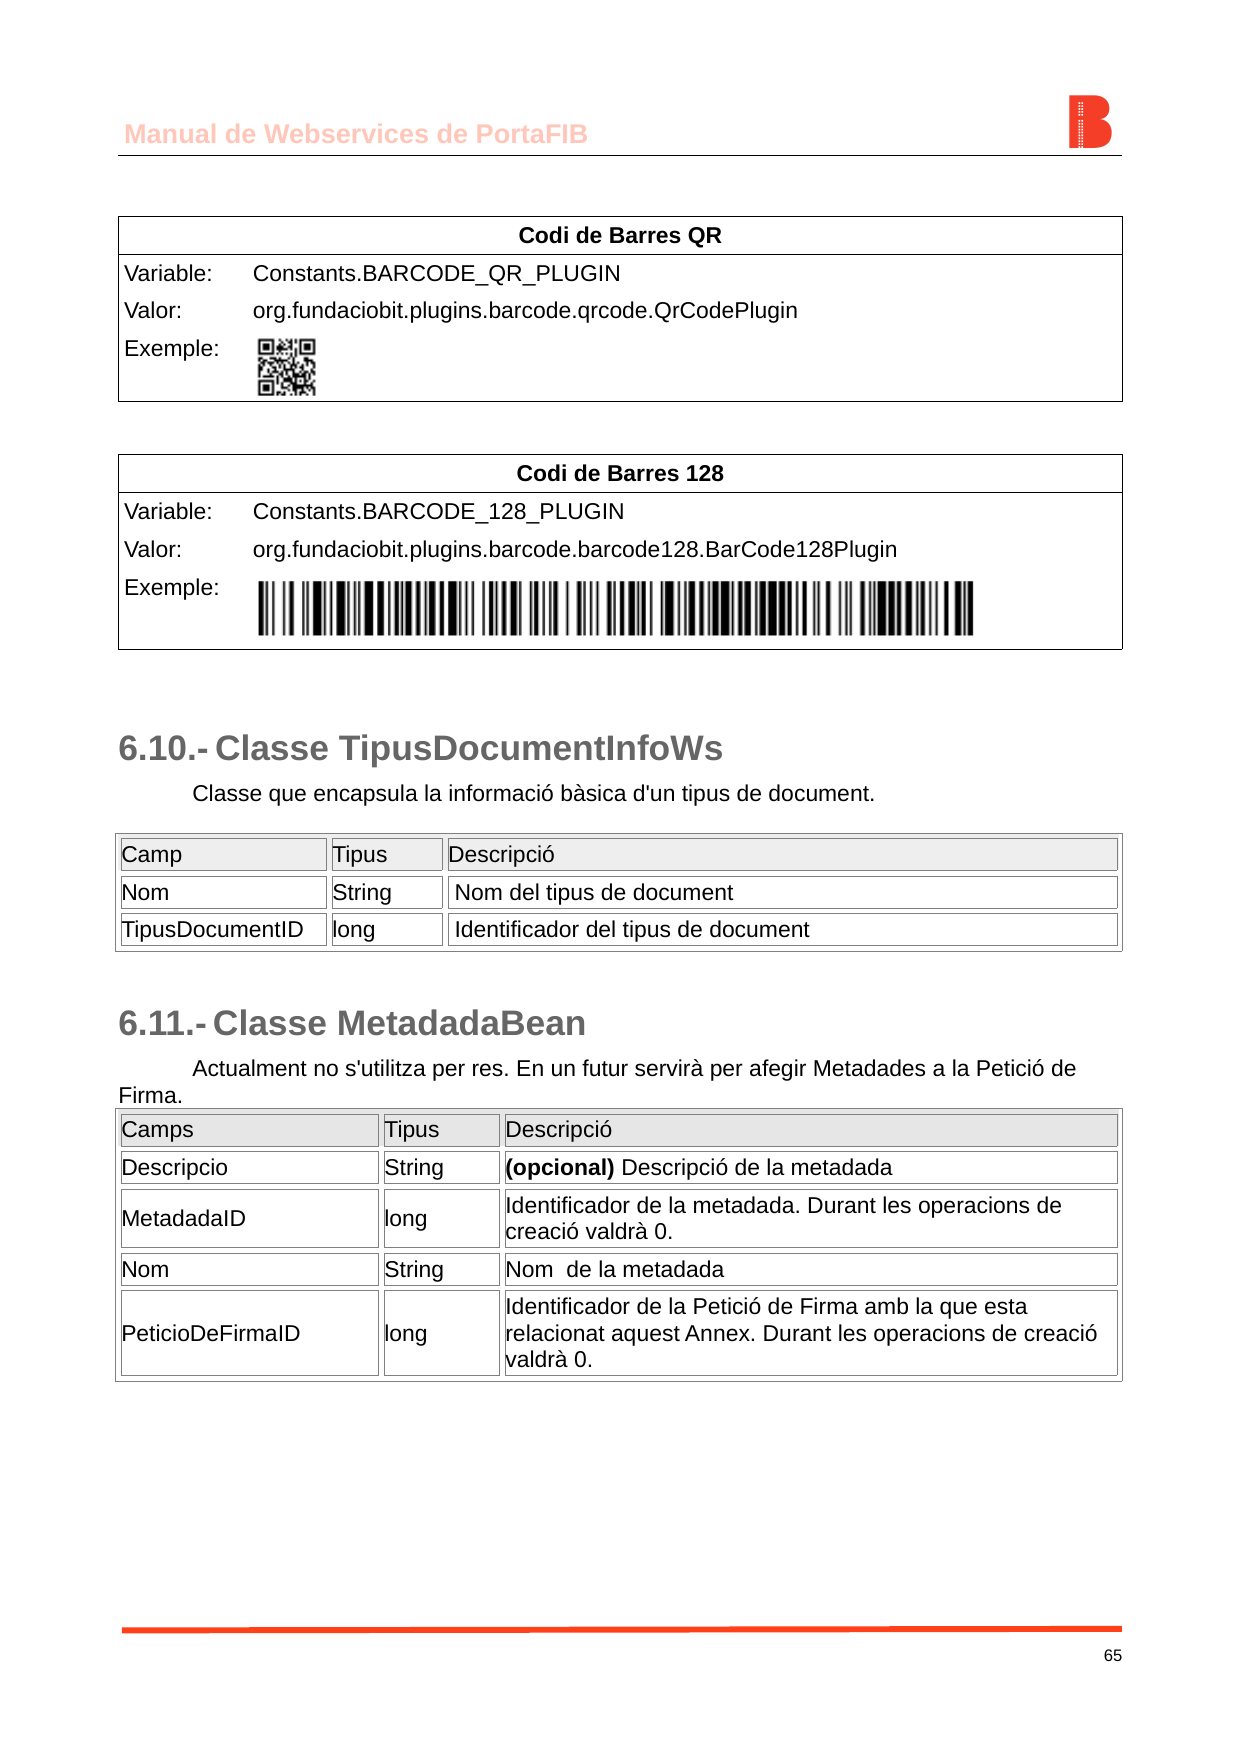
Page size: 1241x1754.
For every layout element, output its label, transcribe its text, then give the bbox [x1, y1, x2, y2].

table_cell long [381, 1183, 502, 1247]
table_cell TipusDocumentID [118, 908, 329, 945]
subtitle Classe MetadadaBean [118, 1002, 1122, 1043]
table_cell Nom del tipus de document [445, 870, 1119, 908]
table_cell Constants.BARCODE_128_PLUGIN [247, 493, 1122, 530]
table_header Tipus [381, 1109, 502, 1146]
table_header Codi de Barres QR [119, 217, 1122, 254]
table_header Tipus [329, 834, 445, 870]
picture [1063, 94, 1117, 150]
table_cell Variable: [119, 493, 247, 530]
table_header Camps [118, 1109, 381, 1146]
table_cell Nom [118, 1247, 381, 1285]
table_cell Nom [118, 870, 329, 908]
table_cell Identificador de la metadada. Durant les operacions de creació valdrà 0. [502, 1183, 1119, 1247]
table_cell String [329, 870, 445, 908]
table_cell long [329, 908, 445, 945]
table_cell Variable: [119, 255, 247, 292]
table_cell Identificador de la Petició de Firma amb la que esta relacionat aquest Annex. Durant les operacions de creació valdrà 0. [502, 1285, 1119, 1375]
table_cell Valor: [119, 530, 247, 568]
table_cell PeticioDeFirmaID [118, 1285, 381, 1375]
table_cell org.fundaciobit.plugins.barcode.barcode128.BarCode128Plugin [247, 530, 1122, 568]
picture [252, 573, 980, 644]
table_cell String [381, 1247, 502, 1285]
table_header Codi de Barres 128 [119, 455, 1122, 492]
table_header Descripció [502, 1109, 1119, 1146]
table_header Camp [118, 834, 329, 870]
table_cell Constants.BARCODE_QR_PLUGIN [247, 255, 1122, 292]
subtitle Classe TipusDocumentInfoWs [118, 727, 1122, 767]
table_cell Identificador del tipus de document [445, 908, 1119, 945]
table_cell [247, 568, 1122, 649]
table_cell org.fundaciobit.plugins.barcode.qrcode.QrCodePlugin [247, 292, 1122, 329]
table_cell [247, 329, 1122, 401]
table_cell Nom de la metadada [502, 1247, 1119, 1285]
table_cell Exemple: [119, 568, 247, 649]
text Classe que encapsula la informació bàsica d'un tipus de document. [118, 780, 1122, 806]
table_cell Descripcio [118, 1146, 381, 1183]
table_cell (opcional) Descripció de la metadada [502, 1146, 1119, 1183]
table_cell Exemple: [119, 329, 247, 401]
text Actualment no s'utilitza per res. En un futur servirà per afegir Metadades a la Petició de Firma. [118, 1055, 1122, 1108]
table_header Descripció [445, 834, 1119, 870]
table_cell Valor: [119, 292, 247, 329]
table_cell MetadadaID [118, 1183, 381, 1247]
table_cell long [381, 1285, 502, 1375]
table_cell String [381, 1146, 502, 1183]
